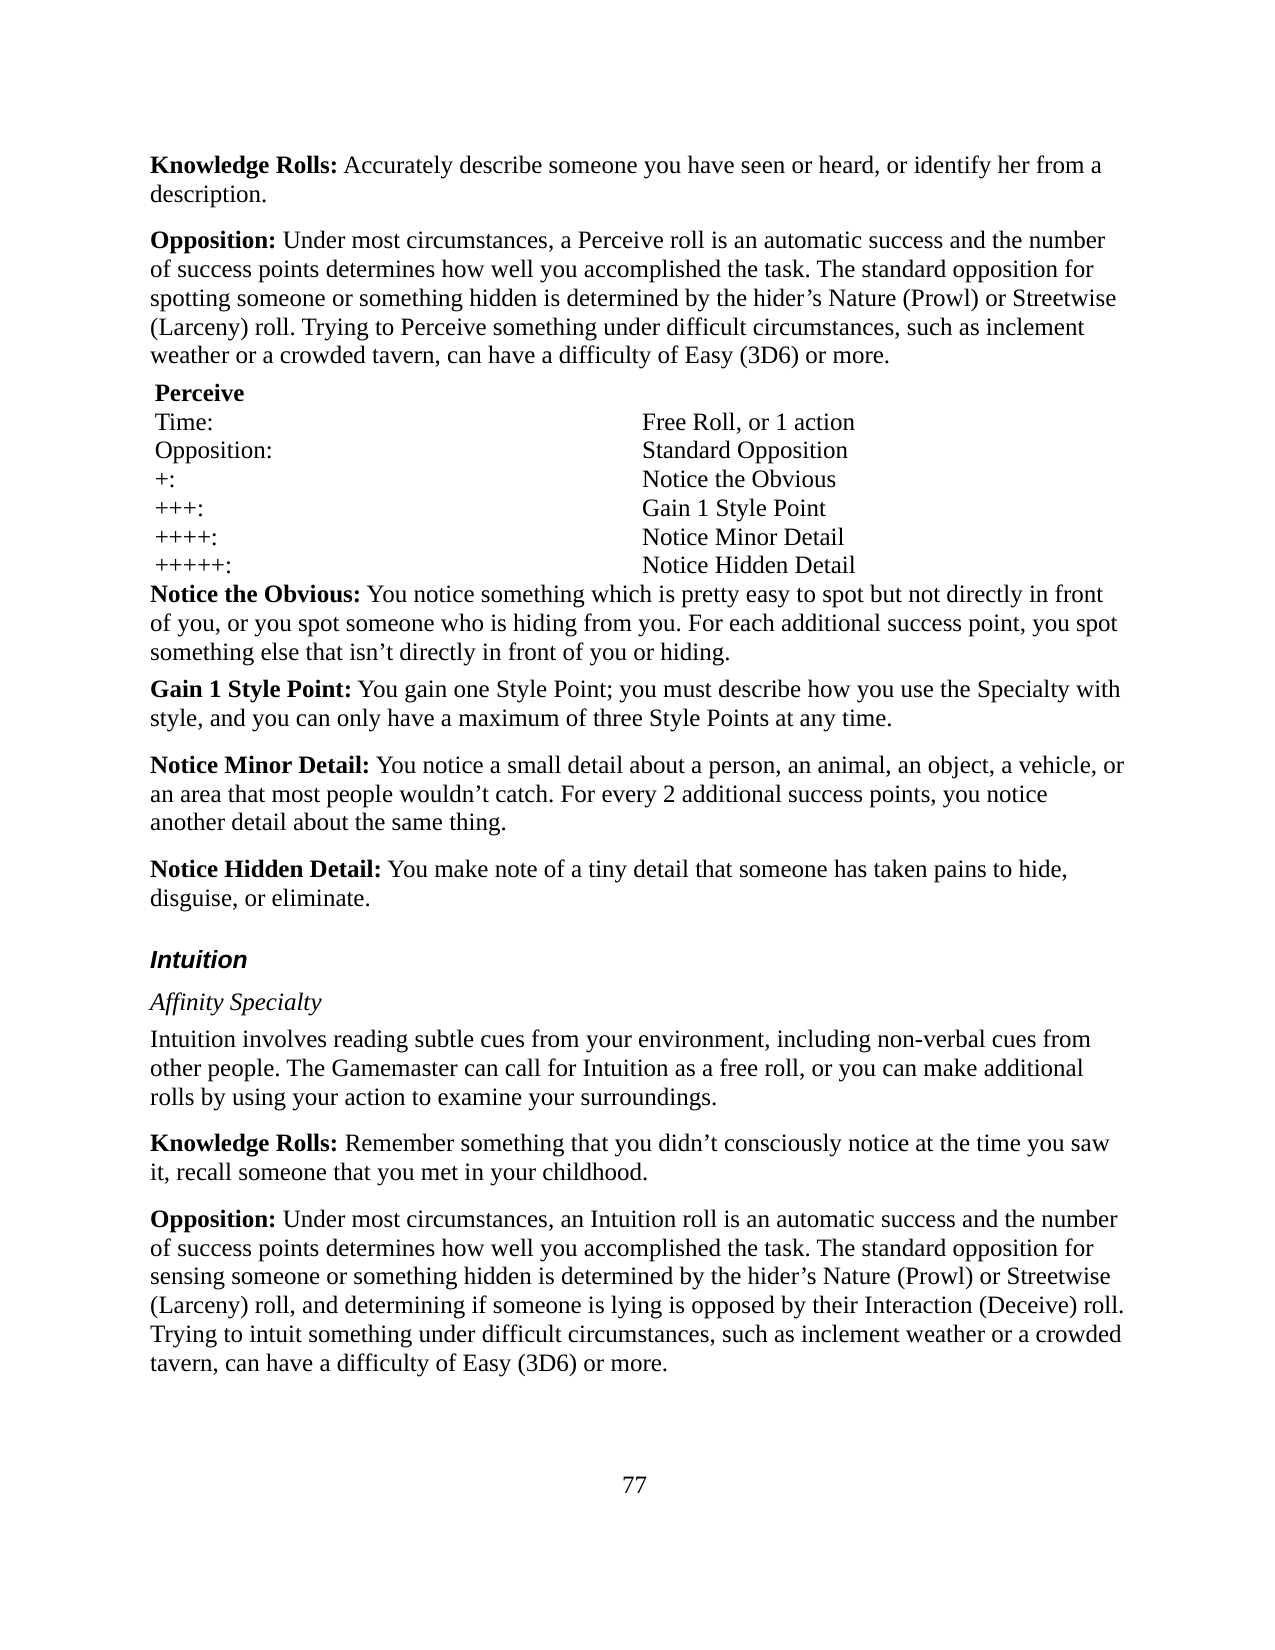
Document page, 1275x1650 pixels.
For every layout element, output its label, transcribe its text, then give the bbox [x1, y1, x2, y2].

table_cell Free Roll, or 1 action [638, 407, 1125, 436]
table_cell Gain 1 Style Point [638, 493, 1125, 522]
table_header [638, 378, 1125, 407]
table_cell Time: [150, 407, 637, 436]
table_cell +++: [150, 493, 637, 522]
text Notice the Obvious: You notice something which is pretty easy to spot but not directly in front of you, or you spot someone who is hiding from you. For each additional success point, you spot something else that isn’t directly in front of you or hiding. [150, 579, 1125, 666]
text Notice Minor Detail: You notice a small detail about a person, an animal, an object, a vehicle, or an area that most people wouldn’t catch. For every 2 additional success points, you notice another detail about the same thing. [150, 750, 1125, 836]
text Opposition: Under most circumstances, an Intuition roll is an automatic success and the number of success points determines how well you accomplished the task. The standard opposition for sensing someone or something hidden is determined by the hider’s Nature (Prowl) or Streetwise (Larceny) roll, and determining if someone is lying is opposed by their Interaction (Deceive) roll. Trying to intuit something under difficult circumstances, such as inclement weather or a crowded tavern, can have a difficulty of Easy (3D6) or more. [150, 1204, 1125, 1376]
table_cell ++++: [150, 522, 637, 551]
table_cell +++++: [150, 551, 637, 579]
text Notice Hidden Detail: You make note of a tiny detail that someone has taken pains to hide, disguise, or eliminate. [150, 854, 1125, 912]
table_cell Notice Hidden Detail [638, 551, 1125, 579]
table_cell Opposition: [150, 436, 637, 464]
table_cell Notice the Obvious [638, 464, 1125, 493]
text Opposition: Under most circumstances, a Perceive roll is an automatic success and the number of success points determines how well you accomplished the task. The standard opposition for spotting someone or something hidden is determined by the hider’s Nature (Prowl) or Streetwise (Larceny) roll. Trying to Perceive something under difficult circumstances, such as inclement weather or a crowded tavern, can have a difficulty of Easy (3D6) or more. [150, 225, 1125, 369]
table_cell Standard Opposition [638, 436, 1125, 464]
text Affinity Specialty [150, 987, 1125, 1015]
text Gain 1 Style Point: You gain one Style Point; you must describe how you use the Specialty with style, and you can only have a maximum of three Style Points at any time. [150, 674, 1125, 732]
table_cell +: [150, 464, 637, 493]
text Knowledge Rolls: Remember something that you didn’t consciously notice at the time you saw it, recall someone that you met in your childhood. [150, 1128, 1125, 1186]
text Knowledge Rolls: Accurately describe someone you have seen or heard, or identify her from a description. [150, 150, 1125, 207]
table_header Perceive [150, 378, 637, 407]
table_cell Notice Minor Detail [638, 522, 1125, 551]
text Intuition involves reading subtle cues from your environment, including non-verbal cues from other people. The Gamemaster can call for Intuition as a free roll, or you can make additional rolls by using your action to examine your surroundings. [150, 1024, 1125, 1111]
subtitle Intuition [150, 946, 1125, 974]
